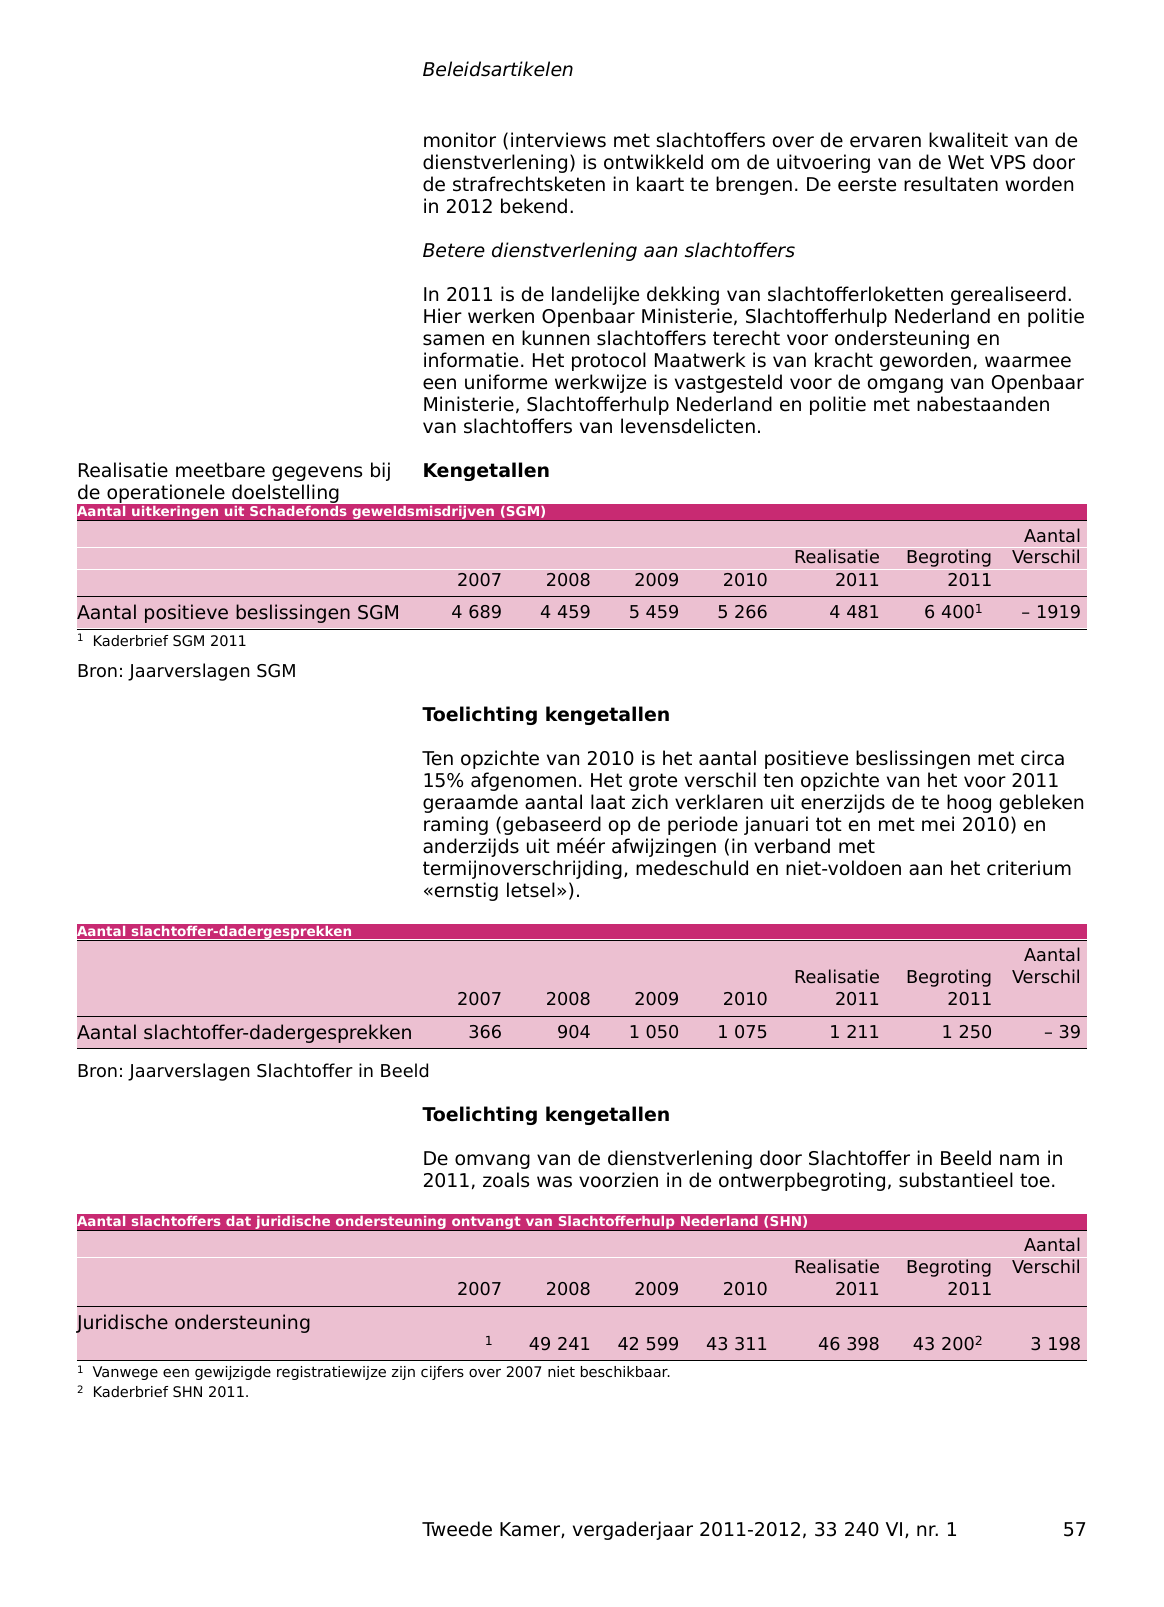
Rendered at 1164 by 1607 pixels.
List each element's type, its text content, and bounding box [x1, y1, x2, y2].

table_cell 2007 [419, 570, 508, 596]
table_cell [998, 989, 1087, 1016]
table_cell Juridische ondersteuning [77, 1307, 419, 1334]
table_cell Realisatie [774, 967, 886, 989]
table_cell [508, 1258, 596, 1279]
table_cell Aantal slachtoffer-dadergesprekken [77, 1017, 419, 1048]
table_cell [77, 1279, 419, 1306]
text Realisatie meetbare gegevens bij de operationele doelstelling [77, 460, 399, 504]
table_cell [886, 1307, 998, 1334]
table_cell 1 250 [886, 1017, 998, 1048]
table_cell [419, 521, 508, 547]
table_cell [77, 1334, 419, 1360]
table_cell [508, 548, 596, 569]
table_cell [774, 521, 886, 547]
table_cell [774, 941, 886, 967]
table_cell Begroting [886, 1258, 998, 1279]
table_cell Verschil [998, 967, 1087, 989]
table_cell 3 198 [998, 1334, 1087, 1360]
table_cell [596, 1258, 685, 1279]
table_cell 2009 [596, 989, 685, 1016]
table_cell 2008 [508, 570, 596, 596]
table_cell [596, 967, 685, 989]
table_cell [419, 941, 508, 967]
table_cell [886, 521, 998, 547]
table_cell [508, 941, 596, 967]
table_cell 1 [419, 1334, 508, 1360]
table_cell [508, 967, 596, 989]
table_cell 2008 [508, 1279, 596, 1306]
table_cell [419, 1307, 508, 1334]
table_header Aantal slachtoffer-dadergesprekken [77, 924, 1087, 939]
table_cell [998, 1307, 1087, 1334]
text De omvang van de dienstverlening door Slachtoffer in Beeld nam in 2011, zoals was voorzien in de ontwerpbegroting, substantieel toe. [422, 1148, 1087, 1192]
table_cell [596, 941, 685, 967]
table_cell [419, 1231, 508, 1257]
table_cell [596, 548, 685, 569]
table_cell Aantal [998, 1231, 1087, 1257]
table_cell [77, 521, 419, 547]
table_cell Begroting [886, 548, 998, 569]
table_cell Aantal positieve beslissingen SGM [77, 597, 419, 628]
text Ten opzichte van 2010 is het aantal positieve beslissingen met circa 15% afgenomen. Het grote verschil ten opzichte van het voor 2011 geraamde aantal laat zich verklaren uit enerzijds de te hoog gebleken raming (gebaseerd op de periode januari tot en met mei 2010) en anderzijds uit méér afwijzingen (in verband met termijnoverschrijding, medeschuld en niet-voldoen aan het criterium «ernstig letsel»). [422, 748, 1087, 902]
table_cell [596, 1231, 685, 1257]
table_cell Aantal [998, 941, 1087, 967]
table_cell 904 [508, 1017, 596, 1048]
table_cell [774, 1231, 886, 1257]
subtitle Betere dienstverlening aan slachtoffers [422, 240, 1087, 262]
table_cell [419, 967, 508, 989]
table_cell [77, 570, 419, 596]
table_cell [77, 1258, 419, 1279]
table_cell Realisatie [774, 1258, 886, 1279]
table_cell 43 2002 [886, 1334, 998, 1360]
table_cell [77, 941, 419, 967]
table_cell [419, 548, 508, 569]
table_header Aantal slachtoffers dat juridische ondersteuning ontvangt van Slachtofferhulp Nederland (SHN) [77, 1214, 1087, 1230]
table_cell [886, 1231, 998, 1257]
table_cell [77, 548, 419, 569]
table_cell 5 459 [596, 597, 685, 628]
table_cell [508, 1307, 596, 1334]
table_cell [685, 1258, 773, 1279]
table_cell [77, 989, 419, 1016]
table_cell 42 599 [596, 1334, 685, 1360]
table_cell 2011 [886, 570, 998, 596]
table_cell Bron: Jaarverslagen Slachtoffer in Beeld [77, 1049, 1087, 1082]
table_cell 43 311 [685, 1334, 773, 1360]
table_cell [685, 967, 773, 989]
subtitle Toelichting kengetallen [422, 704, 1087, 726]
table_cell 4 689 [419, 597, 508, 628]
table_cell 2011 [886, 989, 998, 1016]
table_cell 2010 [685, 570, 773, 596]
table_cell [685, 1307, 773, 1334]
table_cell 4 481 [774, 597, 886, 628]
text monitor (interviews met slachtoffers over de ervaren kwaliteit van de dienstverlening) is ontwikkeld om de uitvoering van de Wet VPS door de strafrechtsketen in kaart te brengen. De eerste resultaten worden in 2012 bekend. [422, 130, 1087, 218]
table_cell 1 211 [774, 1017, 886, 1048]
table_cell – 1919 [998, 597, 1087, 628]
table_cell 1 Kaderbrief SGM 2011 Bron: Jaarverslagen SGM [77, 630, 1087, 682]
table_cell Begroting [886, 967, 998, 989]
table_cell [508, 1231, 596, 1257]
table_cell Realisatie [774, 548, 886, 569]
subtitle Toelichting kengetallen [422, 1104, 1087, 1126]
table_cell [77, 967, 419, 989]
table_cell [596, 521, 685, 547]
table_cell [998, 570, 1087, 596]
table_cell [685, 521, 773, 547]
table_cell 2008 [508, 989, 596, 1016]
table_cell [774, 1307, 886, 1334]
subtitle Kengetallen [422, 460, 1087, 482]
table_cell 6 4001 [886, 597, 998, 628]
table_cell 2011 [886, 1279, 998, 1306]
table_cell 2011 [774, 1279, 886, 1306]
table_cell 2011 [774, 989, 886, 1016]
table_cell 1 075 [685, 1017, 773, 1048]
table_cell [508, 521, 596, 547]
table_cell [685, 941, 773, 967]
table_cell – 39 [998, 1017, 1087, 1048]
table_cell 5 266 [685, 597, 773, 628]
table_cell 1 050 [596, 1017, 685, 1048]
table_cell [685, 548, 773, 569]
table_cell Aantal [998, 521, 1087, 547]
text In 2011 is de landelijke dekking van slachtofferloketten gerealiseerd. Hier werken Openbaar Ministerie, Slachtofferhulp Nederland en politie samen en kunnen slachtoffers terecht voor ondersteuning en informatie. Het protocol Maatwerk is van kracht geworden, waarmee een uniforme werkwijze is vastgesteld voor de omgang van Openbaar Ministerie, Slachtofferhulp Nederland en politie met nabestaanden van slachtoffers van levensdelicten. [422, 284, 1087, 438]
table_cell [685, 1231, 773, 1257]
table_cell 366 [419, 1017, 508, 1048]
table_cell 2007 [419, 1279, 508, 1306]
table_cell [886, 941, 998, 967]
table_cell 2009 [596, 1279, 685, 1306]
table_cell Verschil [998, 1258, 1087, 1279]
table_cell 46 398 [774, 1334, 886, 1360]
table_cell [419, 1258, 508, 1279]
table_cell 2007 [419, 989, 508, 1016]
table_header Aantal uitkeringen uit Schadefonds geweldsmisdrijven (SGM) [77, 504, 1087, 520]
table_cell 4 459 [508, 597, 596, 628]
table_cell [998, 1279, 1087, 1306]
table_cell [596, 1307, 685, 1334]
table_cell 2009 [596, 570, 685, 596]
table_cell 1 Vanwege een gewijzigde registratiewijze zijn cijfers over 2007 niet beschikbaar. 2 Kaderbrief SHN 2011. [77, 1361, 1087, 1401]
table_cell 2010 [685, 1279, 773, 1306]
table_cell 49 241 [508, 1334, 596, 1360]
table_cell 2011 [774, 570, 886, 596]
table_cell Verschil [998, 548, 1087, 569]
table_cell [77, 1231, 419, 1257]
table_cell 2010 [685, 989, 773, 1016]
